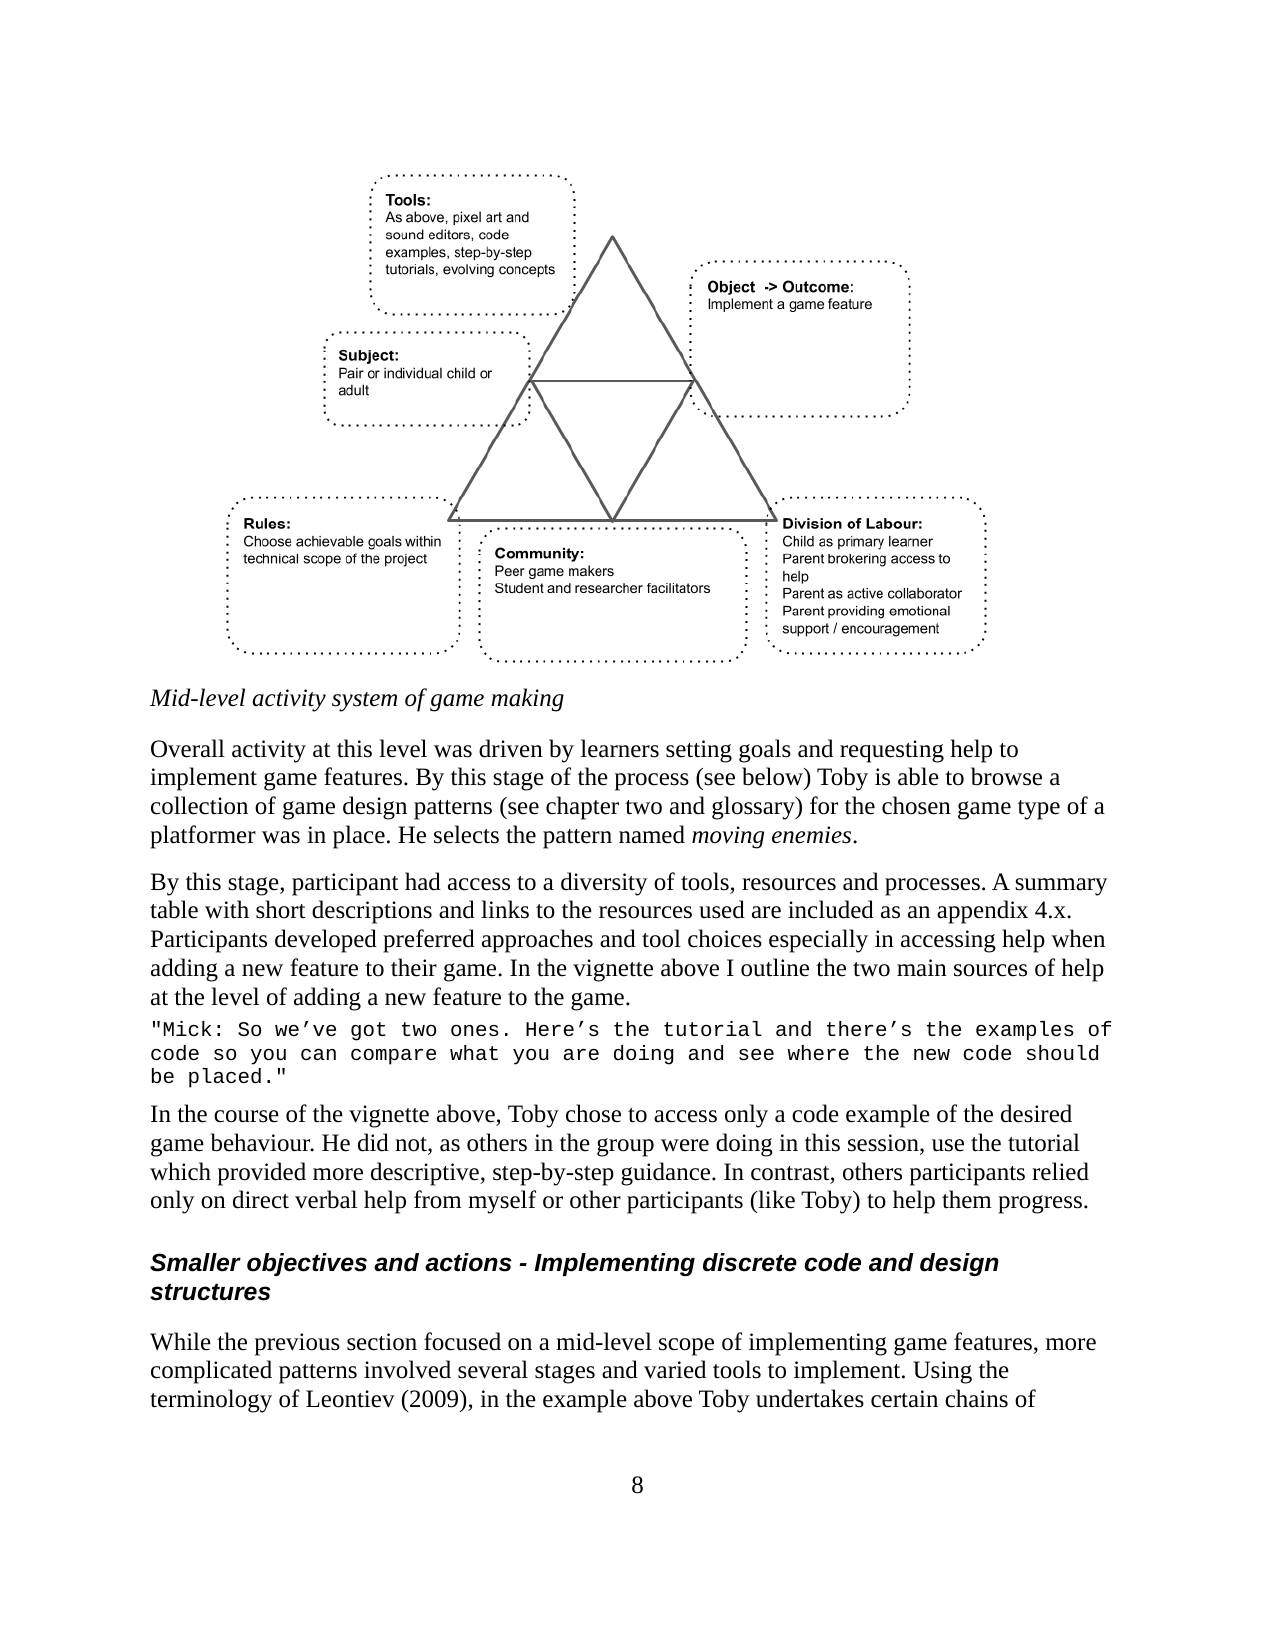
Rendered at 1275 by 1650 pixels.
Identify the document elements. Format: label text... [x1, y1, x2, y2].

text By this stage, participant had access to a diversity of tools, resources and processes. A summary table with short descriptions and links to the resources used are included as an appendix 4.x. Participants developed preferred approaches and tool choices especially in accessing help when adding a new feature to their game. In the vignette above I outline the two main sources of help at the level of adding a new feature to the game. [150, 867, 1125, 1010]
text While the previous section focused on a mid-level scope of implementing game features, more complicated patterns involved several stages and varied tools to implement. Using the terminology of Leontiev (2009), in the example above Toby undertakes certain chains of [150, 1327, 1125, 1413]
subtitle Smaller objectives and actions - Implementing discrete code and design structures [150, 1248, 1125, 1305]
picture [150, 150, 1077, 671]
text Mid-level activity system of game making [150, 683, 1125, 712]
text "Mick: So we’ve got two ones. Here’s the tutorial and there’s the examples of code so you can compare what you are doing and see where the new code should be placed." [150, 1019, 1125, 1090]
text Overall activity at this level was driven by learners setting goals and requesting help to implement game features. By this stage of the process (see below) Toby is able to browse a collection of game design patterns (see chapter two and glossary) for the chosen game type of a platformer was in place. He selects the pattern named moving enemies. [150, 734, 1125, 849]
text In the course of the vignette above, Toby chose to access only a code example of the desired game behaviour. He did not, as others in the group were doing in this session, use the tutorial which provided more descriptive, step-by-step guidance. In contrast, others participants relied only on direct verbal help from myself or other participants (like Toby) to help them progress. [150, 1099, 1125, 1214]
